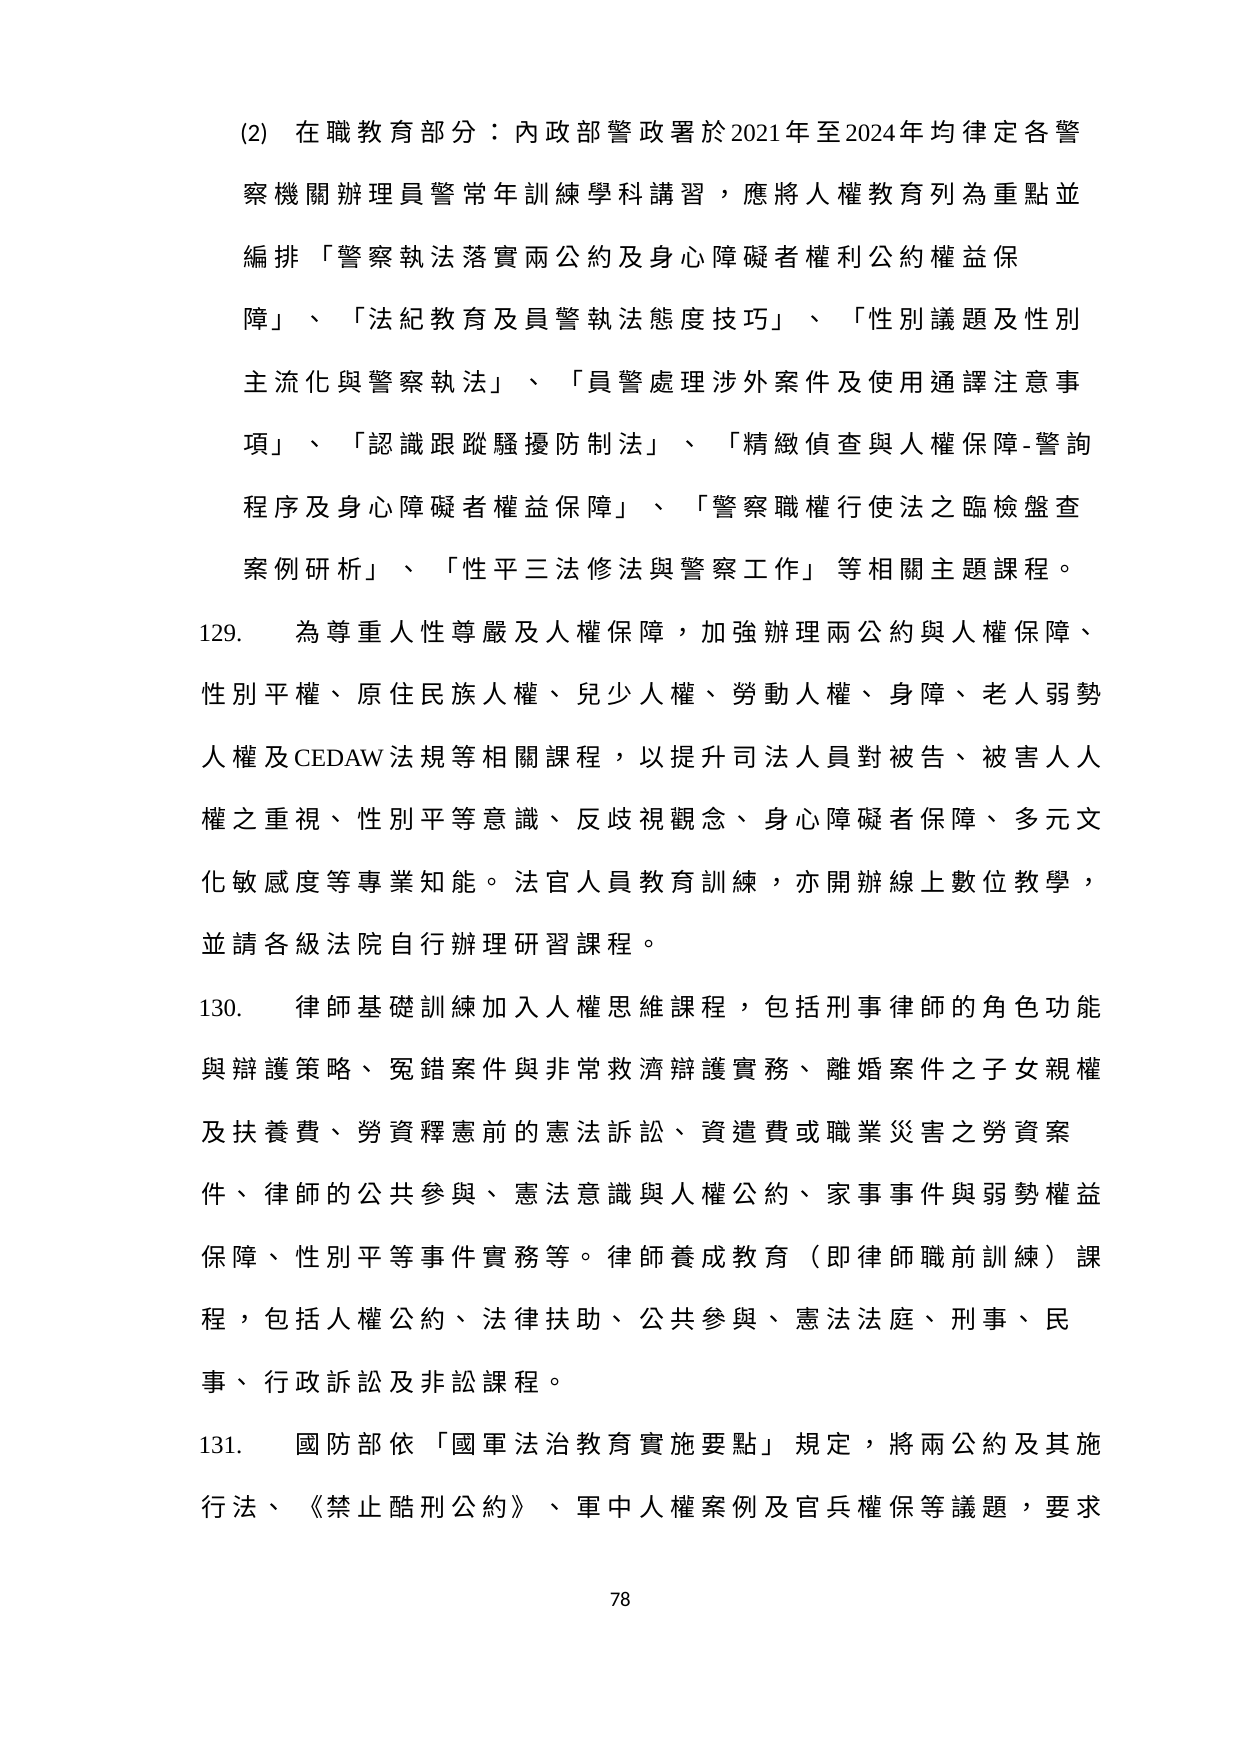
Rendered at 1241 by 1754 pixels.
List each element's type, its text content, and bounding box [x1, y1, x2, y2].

list 律師基礎訓練加入人權思維課程，包括刑事律師的角色功能與辯護策略、冤錯案件與非常救濟辯護實務、離婚案件之子女親權及扶養費、勞資釋憲前的憲法訴訟、資遣費或職業災害之勞資案件、律師的公共參與、憲法意識與人權公約、家事事件與弱勢權益保障、性別平等事件實務等。律師養成教育（即律師職前訓練）課程，包括人權公約、法律扶助、公共參與、憲法法庭、刑事、民事、行政訴訟及非訟課程。 [189, 964, 1104, 1401]
list 在職教育部分：內政部警政署於2021年至2024年均律定各警察機關辦理員警常年訓練學科講習，應將人權教育列為重點並編排「警察執法落實兩公約及身心障礙者權利公約權益保障」、「法紀教育及員警執法態度技巧」、「性別議題及性別主流化與警察執法」、「員警處理涉外案件及使用通譯注意事項」、「認識跟蹤騷擾防制法」、「精緻偵查與人權保障-警詢程序及身心障礙者權益保障」、「警察職權行使法之臨檢盤查案例研析」、「性平三法修法與警察工作」等相關主題課程。 [236, 89, 1104, 589]
list 國防部依「國軍法治教育實施要點」規定，將兩公約及其施行法、《禁止酷刑公約》、軍中人權案例及官兵權保等議題，要求 [189, 1401, 1104, 1526]
list 為尊重人性尊嚴及人權保障，加強辦理兩公約與人權保障、性別平權、原住民族人權、兒少人權、勞動人權、身障、老人弱勢人權及CEDAW法規等相關課程，以提升司法人員對被告、被害人人權之重視、性別平等意識、反歧視觀念、身心障礙者保障、多元文化敏感度等專業知能。法官人員教育訓練，亦開辦線上數位教學，並請各級法院自行辦理研習課程。 [189, 589, 1104, 964]
